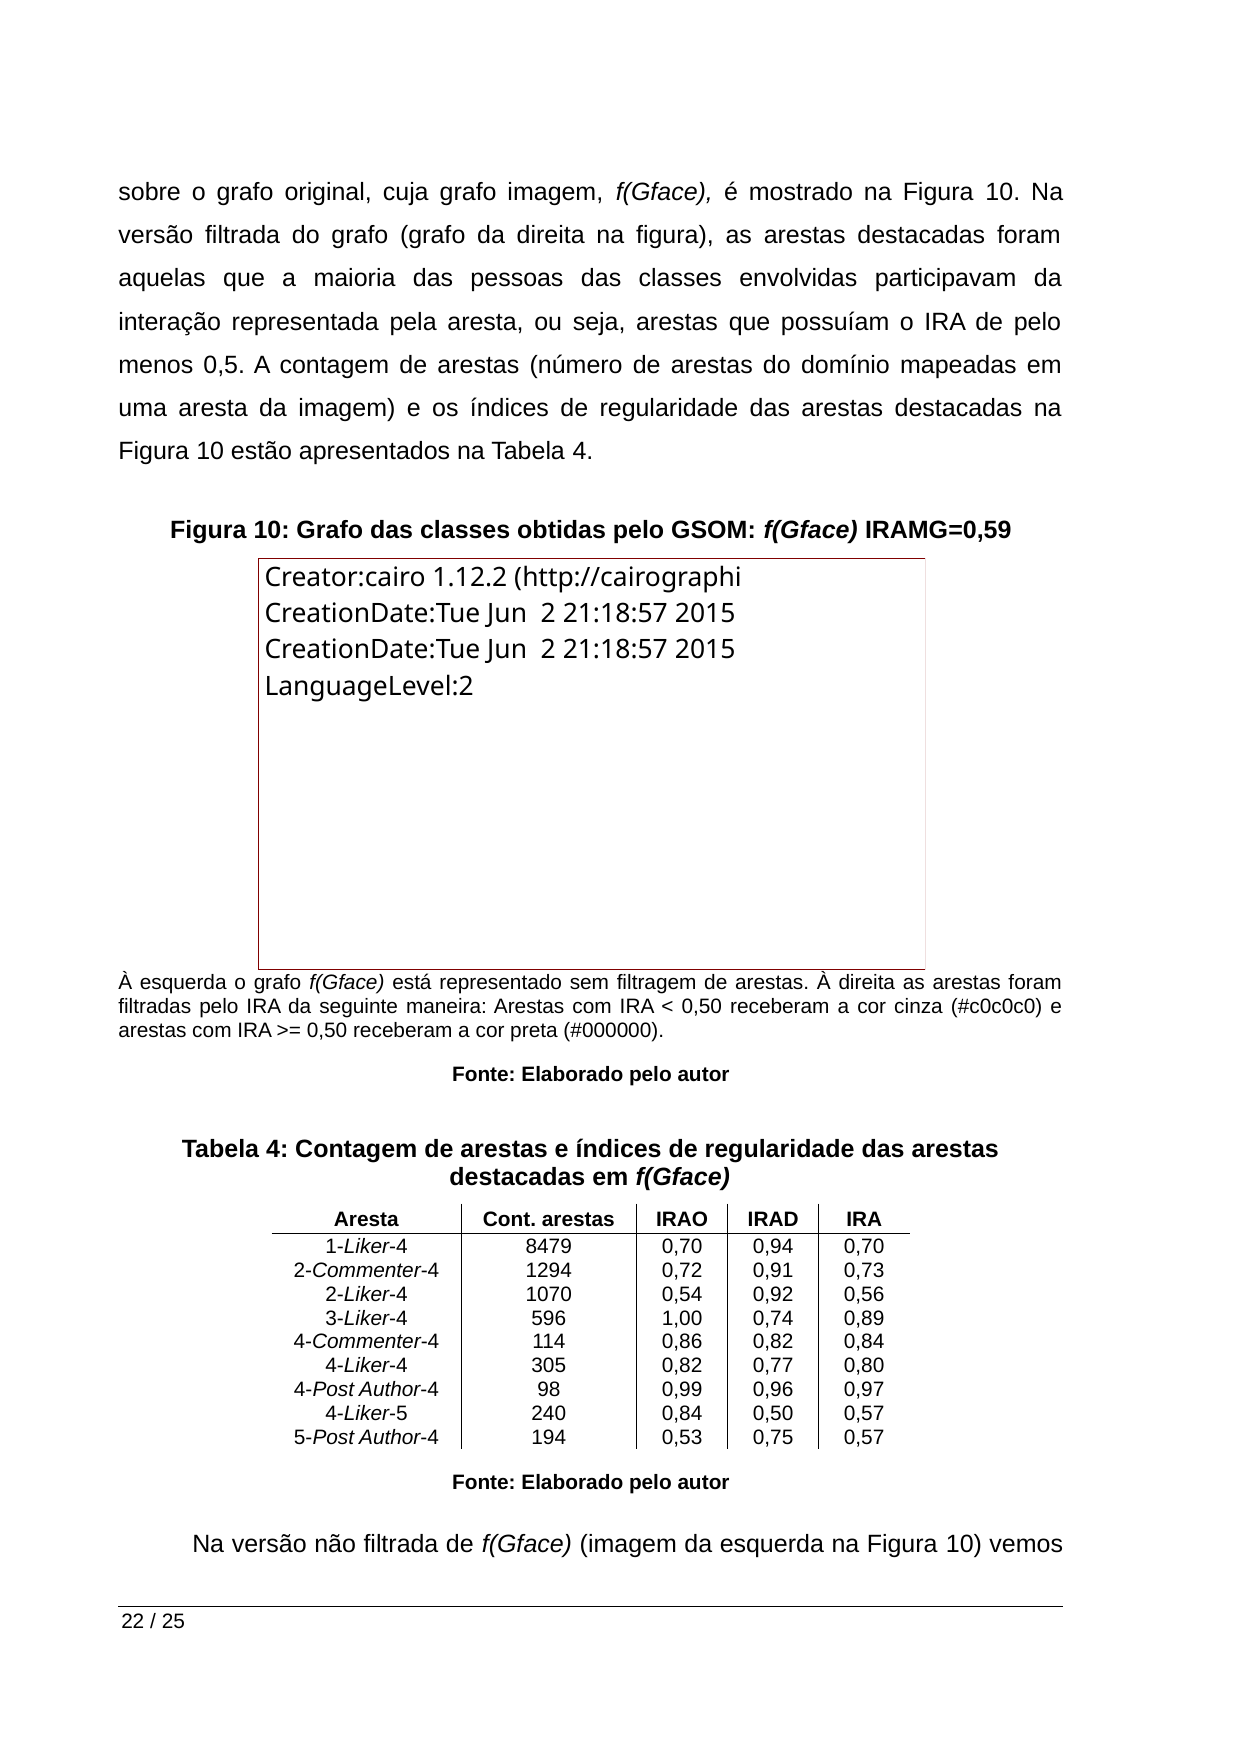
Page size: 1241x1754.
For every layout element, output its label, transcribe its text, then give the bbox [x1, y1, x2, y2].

table_cell 0,57 [819, 1401, 909, 1425]
table_header IRAD [728, 1204, 818, 1233]
table_cell 5-Post Author-4 [272, 1425, 461, 1449]
text Na versão não filtrada de f(Gface) (imagem da esquerda na Figura 10) vemos [118, 1529, 1063, 1558]
table_cell 1,00 [637, 1305, 727, 1329]
table_cell 305 [462, 1353, 636, 1377]
table_cell 1-Liker-4 [272, 1234, 461, 1257]
text À esquerda o grafo f(Gface) está representado sem filtragem de arestas. À direita as arestas foram filtradas pelo IRA da seguinte maneira: Arestas com IRA < 0,50 receberam a cor cinza (#c0c0c0) e arestas com IRA >= 0,50 receberam a cor preta (#000000). [118, 567, 1063, 1041]
table_cell 2-Commenter-4 [272, 1258, 461, 1281]
table_cell 0,70 [819, 1234, 909, 1257]
table_cell 0,84 [819, 1329, 909, 1353]
table_cell 0,92 [728, 1281, 818, 1305]
table_cell 0,99 [637, 1377, 727, 1401]
table_cell 0,77 [728, 1353, 818, 1377]
table_cell 0,82 [637, 1353, 727, 1377]
text Tabela 4: Contagem de arestas e índices de regularidade das arestas destacadas em f(Gface) [181, 1134, 1000, 1191]
table_cell 0,56 [819, 1281, 909, 1305]
text Figura 10: Grafo das classes obtidas pelo GSOM: f(Gface) IRAMG=0,59 [118, 515, 1063, 544]
table_cell 0,50 [728, 1401, 818, 1425]
table_cell 240 [462, 1401, 636, 1425]
text Fonte: Elaborado pelo autor [118, 1062, 1063, 1086]
table_cell 0,72 [637, 1258, 727, 1281]
table_cell 0,73 [819, 1258, 909, 1281]
table_cell 0,80 [819, 1353, 909, 1377]
table_cell 0,53 [637, 1425, 727, 1449]
table_cell 0,84 [637, 1401, 727, 1425]
table_cell 8479 [462, 1234, 636, 1257]
table_header IRAO [637, 1204, 727, 1233]
table_cell 0,57 [819, 1425, 909, 1449]
table_cell 0,97 [819, 1377, 909, 1401]
table_header IRA [819, 1204, 909, 1233]
table_cell 0,86 [637, 1329, 727, 1353]
text sobre o grafo original, cuja grafo imagem, f(Gface), é mostrado na Figura 10. Na versão filtrada do grafo (grafo da direita na figura), as arestas destacadas foram aquelas que a maioria das pessoas das classes envolvidas participavam da interação representada pela aresta, ou seja, arestas que possuíam o IRA de pelo menos 0,5. A contagem de arestas (número de arestas do domínio mapeadas em uma aresta da imagem) e os índices de regularidade das arestas destacadas na Figura 10 estão apresentados na Tabela 4. [118, 177, 1063, 465]
table_cell 1294 [462, 1258, 636, 1281]
table_cell 0,94 [728, 1234, 818, 1257]
table_cell 1070 [462, 1281, 636, 1305]
table_header Cont. arestas [462, 1204, 636, 1233]
table_cell 0,75 [728, 1425, 818, 1449]
table_cell 0,74 [728, 1305, 818, 1329]
table_cell 0,96 [728, 1377, 818, 1401]
table_cell 4-Post Author-4 [272, 1377, 461, 1401]
table_cell 2-Liker-4 [272, 1281, 461, 1305]
table_cell 4-Liker-5 [272, 1401, 461, 1425]
table_cell 0,82 [728, 1329, 818, 1353]
table_cell 3-Liker-4 [272, 1305, 461, 1329]
table_cell 114 [462, 1329, 636, 1353]
table_cell 0,70 [637, 1234, 727, 1257]
table_cell 4-Liker-4 [272, 1353, 461, 1377]
table_cell 0,54 [637, 1281, 727, 1305]
table_cell 4-Commenter-4 [272, 1329, 461, 1353]
table_cell 0,89 [819, 1305, 909, 1329]
table_cell 98 [462, 1377, 636, 1401]
table_cell 596 [462, 1305, 636, 1329]
table_cell 194 [462, 1425, 636, 1449]
table_cell 0,91 [728, 1258, 818, 1281]
table_header Aresta [272, 1204, 461, 1233]
text Fonte: Elaborado pelo autor [181, 1470, 1000, 1494]
